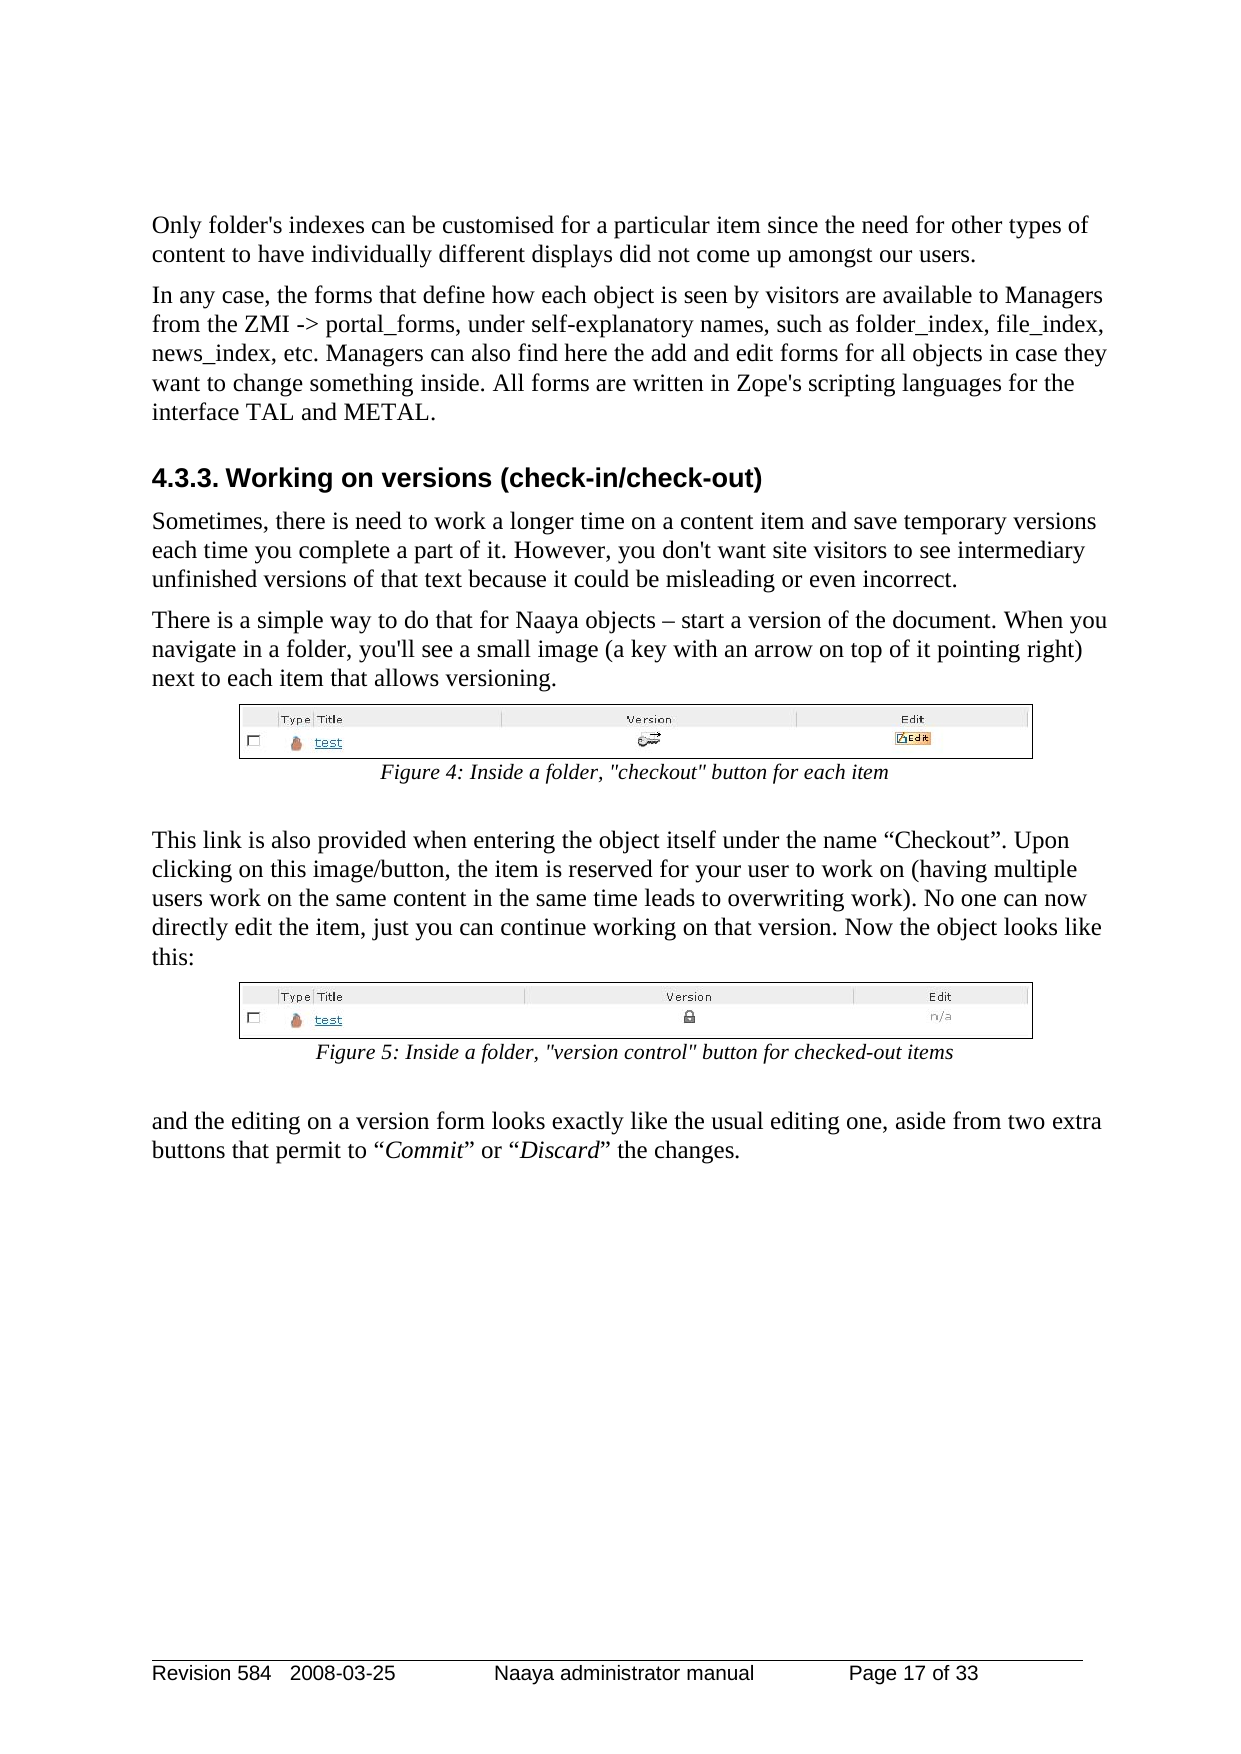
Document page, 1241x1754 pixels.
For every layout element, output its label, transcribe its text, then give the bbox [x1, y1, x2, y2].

text Figure 5: Inside a folder, "version control" button for checked-out items [238, 983, 1033, 1065]
text and the editing on a version form looks exactly like the usual editing one, aside from two extra buttons that permit to “Commit” or “Discard” the changes. [152, 1106, 1120, 1164]
picture [242, 986, 1030, 1036]
picture [242, 707, 1030, 755]
subtitle Working on versions (check-in/check-out) [152, 462, 1120, 493]
text Figure 4: Inside a folder, "checkout" button for each item [238, 705, 1033, 784]
text There is a simple way to do that for Naaya objects – start a version of the document. When you navigate in a folder, you'll see a small image (a key with an arrow on top of it pointing right) next to each item that allows versioning. [152, 605, 1120, 692]
text Sometimes, there is need to work a longer time on a content item and save temporary versions each time you complete a part of it. However, you don't want site visitors to see intermediary unfinished versions of that text because it could be misleading or even incorrect. [152, 506, 1120, 593]
text Only folder's indexes can be customised for a particular item since the need for other types of content to have individually different displays did not come up amongst our users. [152, 210, 1120, 268]
text In any case, the forms that define how each object is seen by visitors are available to Managers from the ZMI -> portal_forms, under self-explanatory names, such as folder_index, file_index, news_index, etc. Managers can also find here the add and edit forms for all objects in case they want to change something inside. All forms are written in Zope's scripting languages for the interface TAL and METAL. [152, 280, 1120, 426]
text This link is also provided when entering the object itself under the name “Checkout”. Upon clicking on this image/button, the item is reserved for your user to work on (having multiple users work on the same content in the same time leads to overwriting work). No one can now directly edit the item, just you can continue working on that version. Now the object looks like this: [152, 825, 1120, 970]
